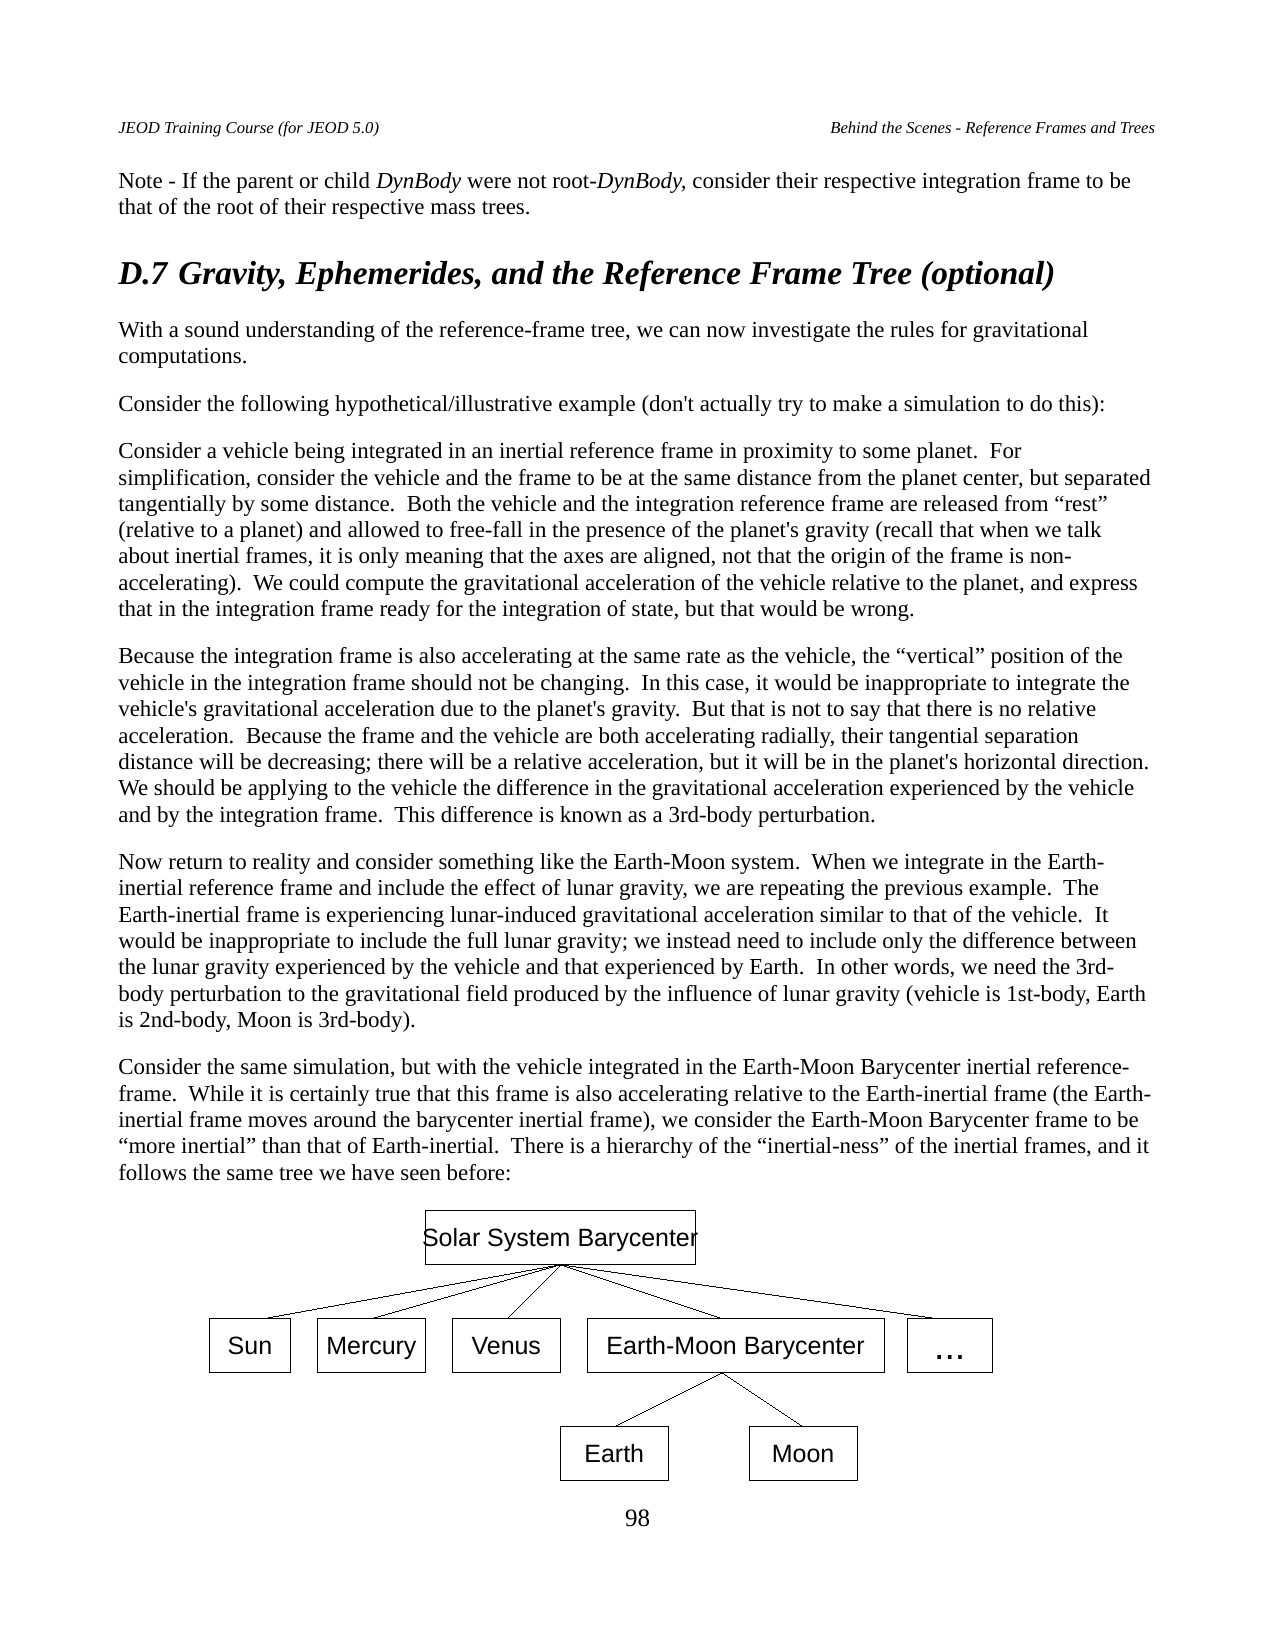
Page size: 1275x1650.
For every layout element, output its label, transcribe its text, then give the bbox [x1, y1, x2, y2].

text With a sound understanding of the reference-frame tree, we can now investigate the rules for gravitational computations. [118, 316, 1157, 369]
subtitle Gravity, Ephemerides, and the Reference Frame Tree (optional) [118, 253, 1157, 292]
text Now return to reality and consider something like the Earth-Moon system. When we integrate in the Earth-inertial reference frame and include the effect of lunar gravity, we are repeating the previous example. The Earth-inertial frame is experiencing lunar-induced gravitational acceleration similar to that of the vehicle. It would be inappropriate to include the full lunar gravity; we instead need to include only the difference between the lunar gravity experienced by the vehicle and that experienced by Earth. In other words, we need the 3rd-body perturbation to the gravitational field produced by the influence of lunar gravity (vehicle is 1st-body, Earth is 2nd-body, Moon is 3rd-body). [118, 848, 1157, 1032]
text Consider the same simulation, but with the vehicle integrated in the Earth-Moon Barycenter inertial reference-frame. While it is certainly true that this frame is also accelerating relative to the Earth-inertial frame (the Earth-inertial frame moves around the barycenter inertial frame), we consider the Earth-Moon Barycenter frame to be “more inertial” than that of Earth-inertial. There is a hierarchy of the “inertial-ness” of the inertial frames, and it follows the same tree we have seen before: [118, 1053, 1157, 1185]
text Note - If the parent or child DynBody were not root-DynBody, consider their respective integration frame to be that of the root of their respective mass trees. [118, 167, 1157, 219]
text Consider the following hypothetical/illustrative example (don't actually try to make a simulation to do this): [118, 390, 1157, 416]
text Consider a vehicle being integrated in an inertial reference frame in proximity to some planet. For simplification, consider the vehicle and the frame to be at the same distance from the planet center, but separated tangentially by some distance. Both the vehicle and the integration reference frame are released from “rest” (relative to a planet) and allowed to free-fall in the presence of the planet's gravity (recall that when we talk about inertial frames, it is only meaning that the axes are aligned, not that the origin of the frame is non-accelerating). We could compute the gravitational acceleration of the vehicle relative to the planet, and express that in the integration frame ready for the integration of state, but that would be wrong. [118, 437, 1157, 622]
text Because the integration frame is also accelerating at the same rate as the vehicle, the “vertical” position of the vehicle in the integration frame should not be changing. In this case, it would be inappropriate to integrate the vehicle's gravitational acceleration due to the planet's gravity. But that is not to say that there is no relative acceleration. Because the frame and the vehicle are both accelerating radially, their tangential separation distance will be decreasing; there will be a relative acceleration, but it will be in the planet's horizontal direction. We should be applying to the vehicle the difference in the gravitational acceleration experienced by the vehicle and by the integration frame. This difference is known as a 3rd-body perturbation. [118, 643, 1157, 827]
